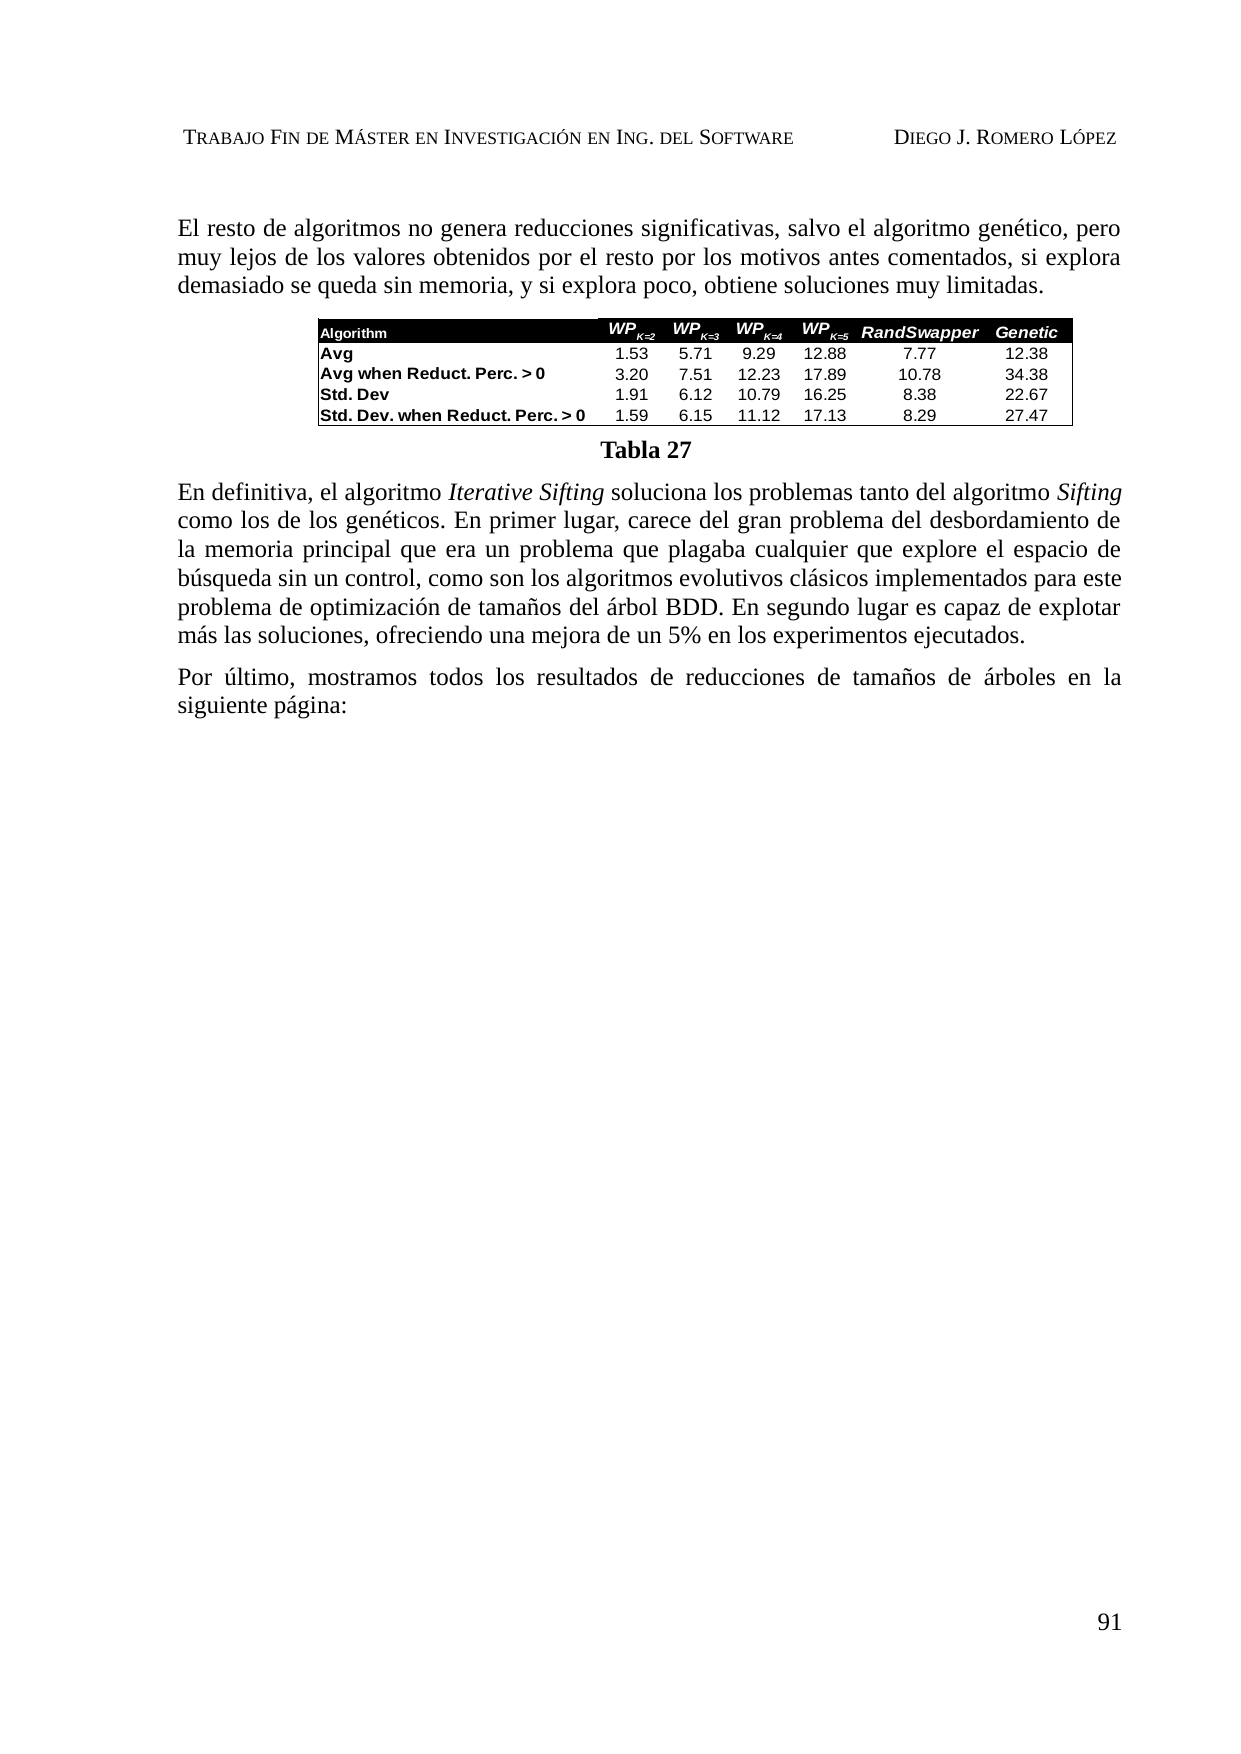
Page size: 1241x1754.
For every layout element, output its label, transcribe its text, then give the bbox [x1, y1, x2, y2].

text El resto de algoritmos no genera reducciones significativas, salvo el algoritmo genético, pero muy lejos de los valores obtenidos por el resto por los motivos antes comentados, si explora demasiado se queda sin memoria, y si explora poco, obtiene soluciones muy limitadas. [177, 213, 1122, 299]
text Por último, mostramos todos los resultados de reducciones de tamaños de árboles en la siguiente página: [177, 662, 1122, 719]
text En definitiva, el algoritmo Iterative Sifting soluciona los problemas tanto del algoritmo Sifting como los de los genéticos. En primer lugar, carece del gran problema del desbordamiento de la memoria principal que era un problema que plagaba cualquier que explore el espacio de búsqueda sin un control, como son los algoritmos evolutivos clásicos implementados para este problema de optimización de tamaños del árbol BDD. En segundo lugar es capaz de explotar más las soluciones, ofreciendo una mejora de un 5% en los experimentos ejecutados. [177, 477, 1122, 649]
